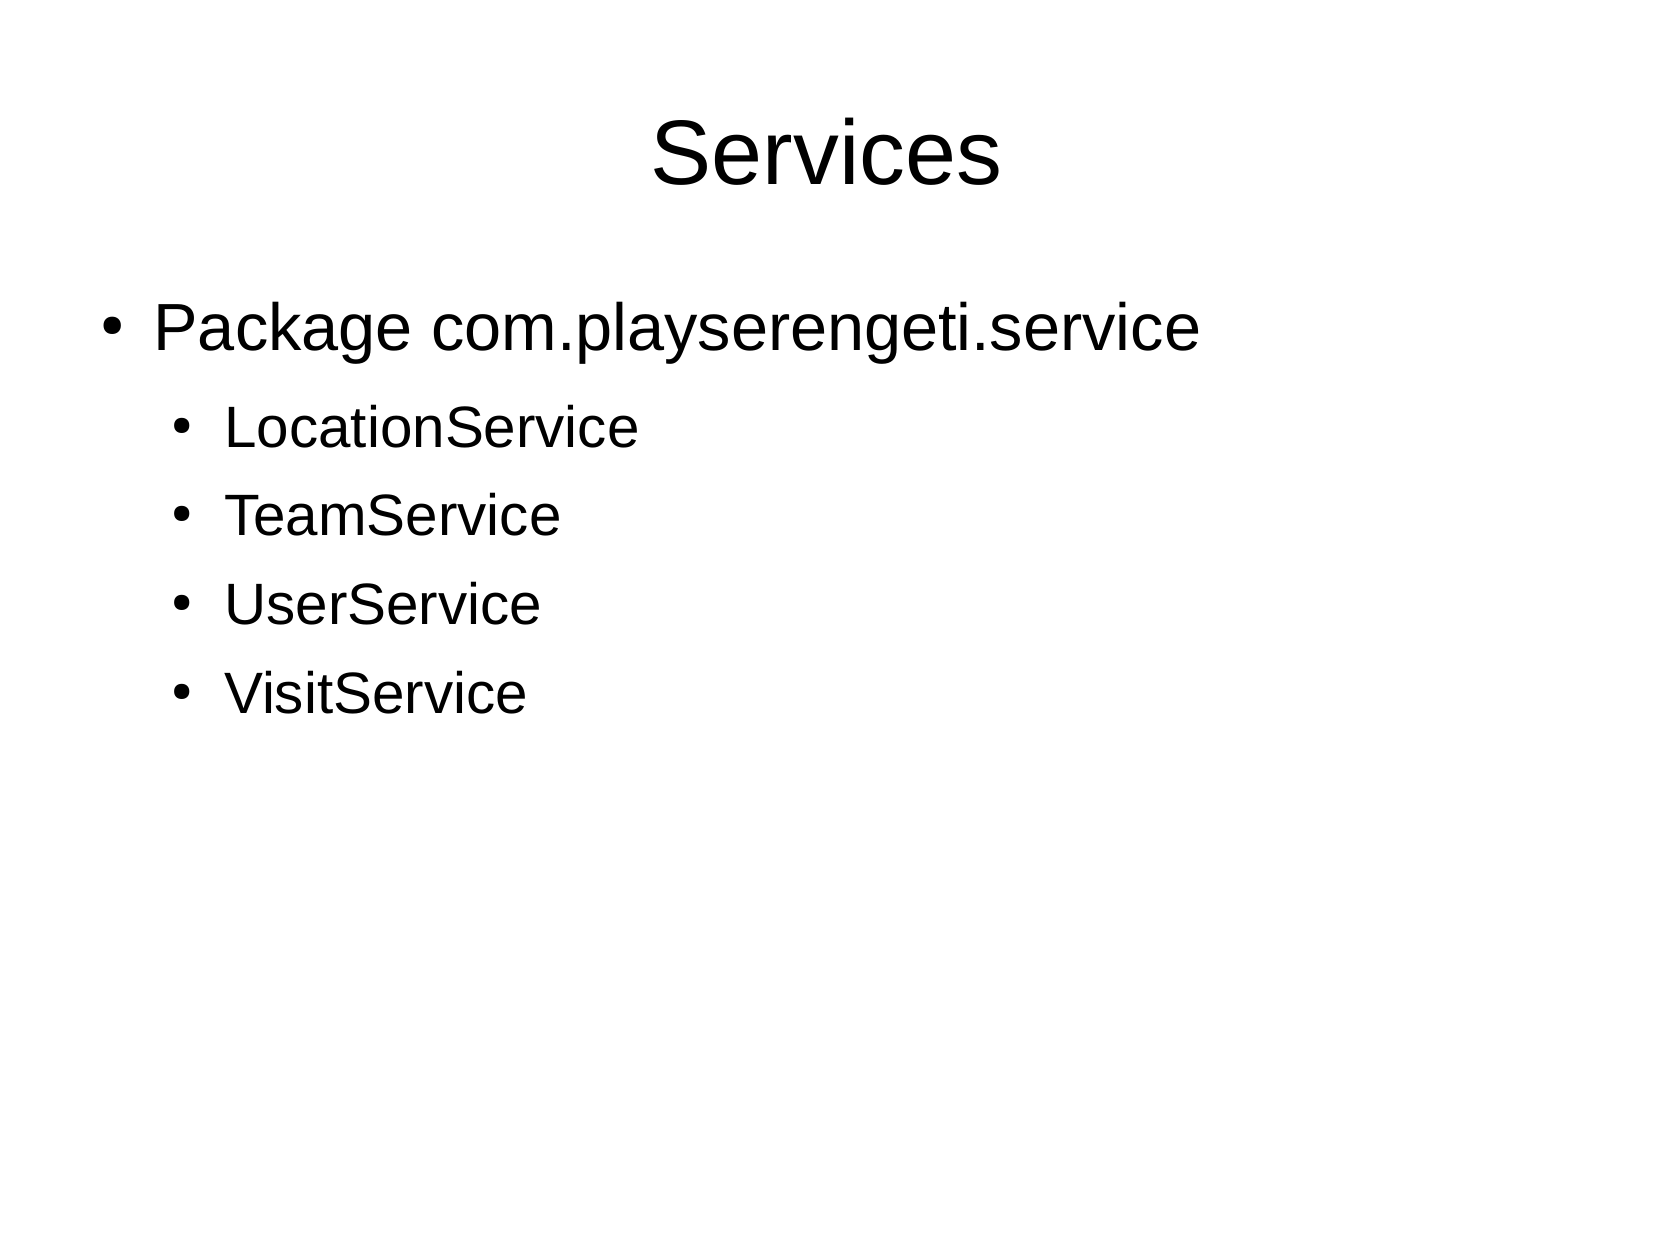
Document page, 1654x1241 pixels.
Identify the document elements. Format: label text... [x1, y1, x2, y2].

list Package com.playserengeti.service LocationService TeamService UserService VisitService [82, 290, 1571, 1094]
title Services [82, 56, 1571, 250]
